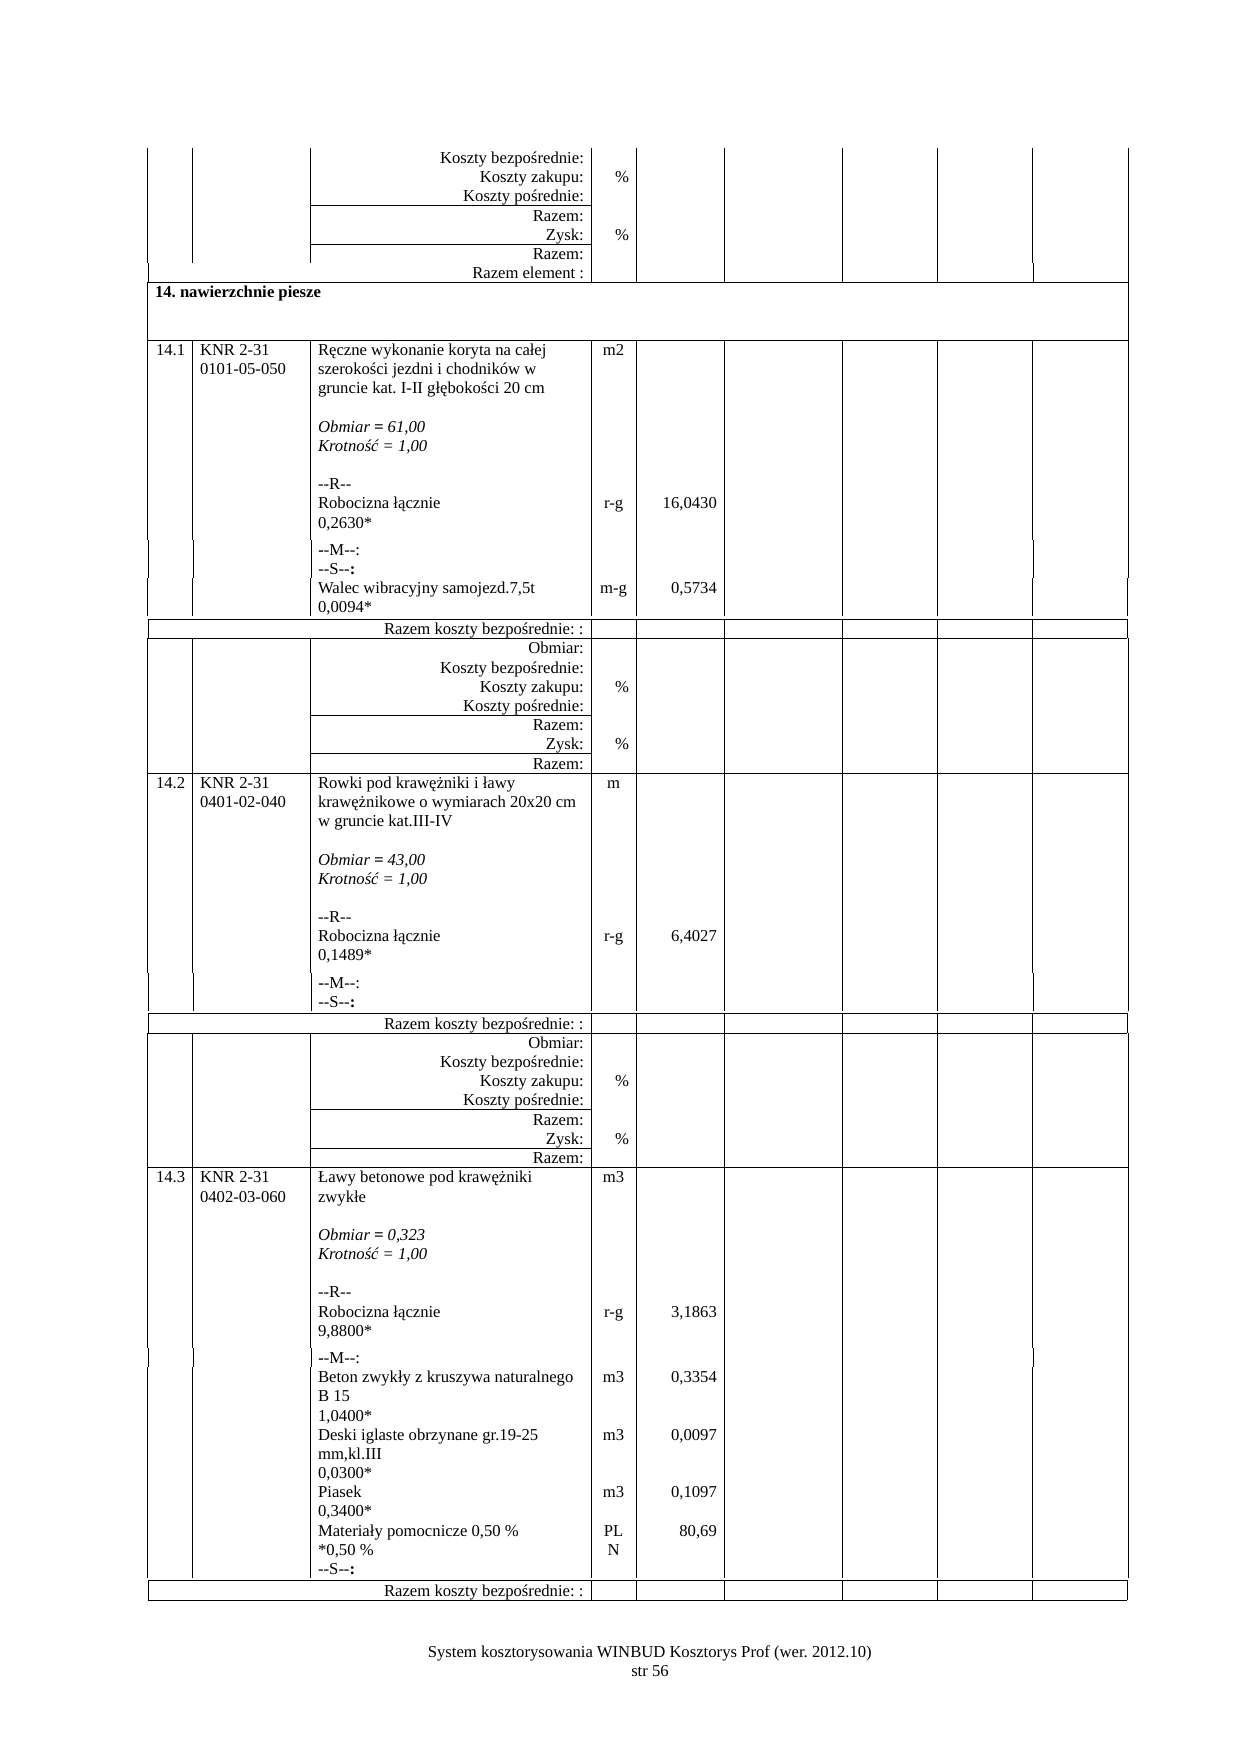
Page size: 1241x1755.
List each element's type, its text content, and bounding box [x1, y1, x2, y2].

table_cell [592, 1109, 636, 1129]
table_cell [1033, 1109, 1128, 1129]
table_cell [725, 992, 842, 1011]
table_cell m [592, 774, 636, 907]
table_cell --R-- [311, 907, 591, 926]
table_header [637, 639, 724, 657]
table_cell [1033, 907, 1128, 926]
table_cell [193, 1520, 310, 1559]
table_cell [1034, 992, 1128, 1011]
table_cell [725, 1520, 842, 1559]
table_cell [592, 244, 636, 263]
table_cell m3 [592, 1168, 636, 1282]
table_cell % [592, 167, 636, 186]
table_cell [148, 753, 192, 773]
table_header [1033, 1581, 1127, 1599]
table_cell [938, 1148, 1032, 1167]
table_cell [148, 1425, 192, 1482]
table_cell [725, 1559, 842, 1578]
table_header [843, 1367, 937, 1424]
table_cell [938, 753, 1032, 773]
table_cell [194, 992, 311, 1011]
table_header [725, 1367, 842, 1424]
table_cell [1033, 715, 1128, 734]
table_cell [148, 1071, 192, 1090]
table_cell [843, 1052, 937, 1071]
table_cell [592, 186, 636, 205]
table_cell [148, 734, 192, 753]
table_cell % [592, 734, 636, 753]
table_cell % [592, 1071, 636, 1090]
table_cell [725, 715, 842, 734]
table_cell [725, 244, 842, 263]
table_header Obmiar: [311, 639, 591, 657]
table_cell r-g [592, 926, 636, 973]
table_cell [592, 148, 636, 167]
table_header [938, 341, 1032, 474]
table_cell [938, 992, 1033, 1011]
table_header [843, 341, 937, 474]
table_cell [193, 1090, 310, 1109]
table_header [637, 1581, 724, 1599]
table_cell [725, 907, 842, 926]
table_cell Razem: [311, 1149, 591, 1167]
table_cell [725, 677, 842, 696]
table_cell [637, 1282, 724, 1301]
table_header [1033, 341, 1128, 474]
table_cell [938, 926, 1032, 973]
table_cell [725, 1482, 842, 1520]
table_cell [843, 167, 937, 186]
table_cell --R-- [311, 474, 591, 493]
table_cell [843, 1559, 937, 1578]
table_cell [637, 753, 724, 773]
table_cell Razem: [311, 716, 591, 734]
table_header [938, 1348, 1033, 1367]
table_cell [592, 1148, 636, 1167]
table_cell [637, 1052, 724, 1071]
table_cell --S--: [312, 992, 591, 1011]
table_header [193, 1034, 310, 1052]
table_cell --S--: [312, 559, 591, 578]
table_cell [938, 1425, 1032, 1482]
table_cell [1033, 926, 1128, 973]
table_cell Razem: [311, 754, 591, 773]
table_header [1033, 578, 1127, 616]
table_cell [592, 696, 636, 715]
table_header [938, 973, 1033, 992]
table_cell [193, 148, 310, 167]
table_cell [938, 907, 1032, 926]
table_cell [843, 225, 937, 244]
table_header [938, 620, 1032, 638]
table_header [938, 1014, 1032, 1033]
table_header Ręczne wykonanie koryta na całej szerokości jezdni i chodników w gruncie kat. I-II głębokości 20 cm Obmiar = 61,00 Krotność = 1,00 [311, 341, 591, 474]
table_header --M--: [312, 540, 591, 559]
table_header --M--: [312, 1348, 591, 1367]
table_cell [193, 244, 310, 263]
table_header [194, 1348, 311, 1367]
table_cell [637, 205, 724, 224]
table_header [592, 1014, 636, 1033]
table_header [1034, 263, 1128, 282]
table_cell [843, 1090, 937, 1109]
table_cell [1033, 148, 1128, 167]
table_cell [592, 474, 636, 493]
table_cell 80,69 [637, 1520, 724, 1559]
table_header [592, 973, 636, 992]
table_header [843, 1581, 937, 1599]
table_header [592, 540, 636, 559]
table_cell [938, 205, 1032, 224]
table_cell [148, 148, 192, 167]
table_cell [843, 907, 937, 926]
table_cell [193, 658, 310, 677]
table_cell [637, 559, 724, 578]
table_header [1033, 1014, 1127, 1033]
table_cell [148, 1148, 192, 1167]
table_cell [938, 1482, 1032, 1520]
table_cell [193, 167, 310, 186]
table_cell [1033, 696, 1128, 715]
table_cell [725, 658, 842, 677]
table_header [725, 620, 842, 638]
table_cell [843, 493, 937, 540]
table_cell Koszty zakupu: [311, 677, 591, 696]
table_cell [938, 1168, 1032, 1282]
table_header [1034, 973, 1128, 992]
table_header Razem koszty bezpośrednie: : [149, 1014, 591, 1033]
table_cell [1033, 774, 1128, 907]
table_cell Materiały pomocnicze 0,50 % *0,50 % [311, 1520, 591, 1559]
table_cell [193, 907, 310, 926]
table_header [725, 1581, 842, 1599]
table_cell [637, 696, 724, 715]
table_header [843, 639, 937, 657]
table_cell [637, 244, 724, 263]
table_cell [193, 1052, 310, 1071]
table_header [1034, 1348, 1128, 1367]
table_cell [725, 696, 842, 715]
table_cell Zysk: [311, 1129, 591, 1148]
table_header Razem element : [311, 263, 591, 282]
table_cell [843, 559, 937, 578]
table_header [938, 263, 1033, 282]
table_cell [592, 992, 636, 1011]
table_header [725, 639, 842, 657]
table_cell [637, 1129, 724, 1148]
table_cell [592, 1282, 636, 1301]
table_cell [1033, 677, 1128, 696]
table_cell [193, 1071, 310, 1090]
table_cell [1033, 1482, 1128, 1520]
table_cell [148, 205, 192, 224]
table_cell [148, 474, 192, 493]
table_cell [637, 225, 724, 244]
table_cell KNR 2-31 0401-02-040 [193, 774, 310, 907]
table_cell [637, 1168, 724, 1282]
table_cell Koszty zakupu: [311, 1071, 591, 1090]
table_cell [938, 677, 1032, 696]
table_cell [193, 1109, 310, 1129]
table_cell [148, 167, 192, 186]
table_cell Zysk: [311, 225, 591, 244]
table_header [193, 639, 310, 657]
table_cell [148, 1301, 192, 1348]
table_header [725, 540, 842, 559]
table_header [1033, 620, 1127, 638]
table_cell Rowki pod krawężniki i ławy krawężnikowe o wymiarach 20x20 cm w gruncie kat.III-IV Obmiar = 43,00 Krotność = 1,00 [311, 774, 591, 907]
table_cell [193, 734, 310, 753]
table_header [592, 620, 636, 638]
table_cell [1034, 559, 1128, 578]
table_cell [725, 205, 842, 224]
table_cell [843, 205, 937, 224]
table_cell [1033, 658, 1128, 677]
table_header [637, 1034, 724, 1052]
table_cell [938, 696, 1032, 715]
table_cell [148, 1520, 192, 1559]
table_cell % [592, 1129, 636, 1148]
table_cell [1033, 1282, 1128, 1301]
table_cell [725, 225, 842, 244]
table_cell [193, 1559, 310, 1578]
table_cell [193, 1282, 310, 1301]
table_header [149, 540, 193, 559]
table_cell % [592, 677, 636, 696]
table_cell [725, 474, 842, 493]
table_cell [843, 1520, 937, 1559]
table_header [592, 1581, 636, 1599]
table_header [637, 263, 724, 282]
table_cell [637, 774, 724, 907]
table_cell [938, 186, 1032, 205]
table_cell [843, 734, 937, 753]
table_header [637, 1348, 724, 1367]
table_cell [843, 1148, 937, 1167]
table_cell [1033, 493, 1128, 540]
table_cell [1033, 167, 1128, 186]
table_cell [843, 1282, 937, 1301]
table_cell [938, 1282, 1032, 1301]
table_cell [1033, 1559, 1128, 1578]
table_header [725, 1014, 842, 1033]
table_cell [938, 715, 1032, 734]
table_cell Piasek 0,3400* [311, 1482, 591, 1520]
table_cell [843, 992, 937, 1011]
table_cell [843, 1071, 937, 1090]
table_cell Robocizna łącznie 0,2630* [311, 493, 591, 540]
table_cell [725, 493, 842, 540]
table_cell [193, 1301, 310, 1348]
table_header [843, 1014, 937, 1033]
table_cell [194, 559, 311, 578]
table_cell Razem: [311, 245, 591, 263]
table_cell [193, 696, 310, 715]
table_cell [843, 1482, 937, 1520]
table_cell [637, 1109, 724, 1129]
table_cell [725, 753, 842, 773]
table_header [592, 1348, 636, 1367]
table_cell Koszty pośrednie: [311, 1090, 591, 1109]
table_header [843, 540, 937, 559]
table_cell % [592, 225, 636, 244]
table_cell [938, 148, 1032, 167]
table_cell [1033, 225, 1128, 244]
table_cell [725, 774, 842, 907]
table_header [725, 973, 842, 992]
table_header [637, 341, 724, 474]
table_cell [725, 926, 842, 973]
table_cell [843, 186, 937, 205]
table_cell [637, 474, 724, 493]
table_cell [592, 205, 636, 224]
table_cell [148, 1109, 192, 1129]
table_cell [149, 992, 193, 1011]
table_header [148, 578, 192, 616]
table_cell Zysk: [311, 734, 591, 753]
table_cell [725, 1168, 842, 1282]
table_cell [725, 734, 842, 753]
table_cell [843, 1425, 937, 1482]
table_cell [193, 474, 310, 493]
table_cell [843, 1168, 937, 1282]
table_header [725, 341, 842, 474]
table_cell [193, 753, 310, 773]
table_cell [637, 734, 724, 753]
table_cell r-g [592, 1301, 636, 1348]
table_header [725, 1348, 842, 1367]
table_cell [637, 1148, 724, 1167]
table_cell [1033, 1052, 1128, 1071]
table_cell [592, 1052, 636, 1071]
table_header [637, 1014, 724, 1033]
table_cell [148, 244, 192, 263]
table_cell 14.2 [148, 774, 192, 907]
table_header [938, 1034, 1032, 1052]
table_cell [725, 1071, 842, 1090]
table_cell --S--: [311, 1559, 591, 1578]
table_cell [725, 1301, 842, 1348]
table_cell [938, 774, 1032, 907]
table_cell Koszty pośrednie: [311, 696, 591, 715]
table_cell [148, 907, 192, 926]
table_header 0,3354 [637, 1367, 724, 1424]
table_cell [637, 677, 724, 696]
table_header 0,5734 [637, 578, 724, 616]
table_header [592, 1034, 636, 1052]
table_cell [843, 1301, 937, 1348]
table_cell [1033, 205, 1128, 224]
table_cell m3 [592, 1482, 636, 1520]
table_cell [938, 1129, 1032, 1148]
table_header [725, 1034, 842, 1052]
table_cell --R-- [311, 1282, 591, 1301]
table_cell 16,0430 [637, 493, 724, 540]
table_cell [1033, 1071, 1128, 1090]
table_cell [637, 167, 724, 186]
table_cell [1033, 474, 1128, 493]
table_header [938, 1367, 1032, 1424]
table_cell 0,0097 [637, 1425, 724, 1482]
table_header [637, 620, 724, 638]
table_cell [193, 1148, 310, 1167]
table_cell [148, 715, 192, 734]
table_cell [592, 559, 636, 578]
table_cell [843, 753, 937, 773]
table_cell Ławy betonowe pod krawężniki zwykłe Obmiar = 0,323 Krotność = 1,00 [311, 1168, 591, 1282]
table_cell [193, 1482, 310, 1520]
table_cell [725, 559, 842, 578]
table_cell Razem: [311, 1110, 591, 1129]
table_cell [148, 1129, 192, 1148]
table_cell [725, 1109, 842, 1129]
table_cell [637, 1090, 724, 1109]
table_cell [725, 1282, 842, 1301]
table_cell [148, 1052, 192, 1071]
table_cell [148, 225, 192, 244]
table_cell [193, 715, 310, 734]
table_cell m3 [592, 1425, 636, 1482]
table_header [149, 263, 193, 282]
table_cell [148, 1090, 192, 1109]
table_cell [637, 1559, 724, 1578]
table_cell [843, 926, 937, 973]
table_header m-g [592, 578, 636, 616]
table_cell [938, 1109, 1032, 1129]
table_header [843, 1348, 937, 1367]
table_header [1034, 540, 1128, 559]
table_cell [637, 1071, 724, 1090]
table_cell [148, 1559, 192, 1578]
table_header [592, 263, 636, 282]
table_cell [938, 734, 1032, 753]
table_cell Deski iglaste obrzynane gr.19-25 mm,kl.III 0,0300* [311, 1425, 591, 1482]
table_cell [592, 1559, 636, 1578]
table_cell [725, 1425, 842, 1482]
table_header 14.1 [148, 341, 192, 474]
table_header [1033, 638, 1128, 657]
table_cell Razem: [311, 206, 591, 224]
table_cell 14.3 [148, 1168, 192, 1282]
table_header [194, 973, 311, 992]
table_cell [843, 474, 937, 493]
table_cell [1033, 244, 1128, 263]
table_cell [843, 658, 937, 677]
table_header [725, 578, 842, 616]
table_header [938, 540, 1033, 559]
table_header [148, 1034, 192, 1052]
table_cell [938, 474, 1032, 493]
table_header m2 [592, 341, 636, 474]
table_header [843, 578, 937, 616]
table_cell [1033, 1520, 1128, 1559]
table_cell [938, 244, 1032, 263]
table_cell [193, 205, 310, 224]
table_cell [637, 658, 724, 677]
table_header [149, 973, 193, 992]
table_cell Robocizna łącznie 0,1489* [311, 926, 591, 973]
table_header [1033, 1033, 1128, 1052]
table_cell [592, 1090, 636, 1109]
table_cell [843, 244, 937, 263]
table_cell [938, 225, 1032, 244]
table_cell Koszty pośrednie: [311, 186, 591, 205]
table_cell [725, 1148, 842, 1167]
table_cell 3,1863 [637, 1301, 724, 1348]
table_cell [1033, 186, 1128, 205]
table_cell 6,4027 [637, 926, 724, 973]
table_cell KNR 2-31 0402-03-060 [193, 1168, 310, 1282]
table_cell [148, 1282, 192, 1301]
table_header Razem koszty bezpośrednie: : [149, 1581, 591, 1599]
table_cell [592, 753, 636, 773]
table_cell [193, 926, 310, 973]
table_cell [725, 167, 842, 186]
table_header [725, 263, 842, 282]
table_cell [592, 715, 636, 734]
table_header [637, 973, 724, 992]
table_header [592, 639, 636, 657]
table_cell [193, 225, 310, 244]
table_cell [637, 186, 724, 205]
table_header 14. nawierzchnie piesze [148, 283, 1128, 340]
table_cell [193, 1425, 310, 1482]
table_cell [938, 167, 1032, 186]
table_cell [1033, 1129, 1128, 1148]
table_header Obmiar: [311, 1034, 591, 1052]
table_header [1033, 1367, 1128, 1424]
table_cell [148, 696, 192, 715]
table_cell [938, 658, 1032, 677]
table_cell [938, 1559, 1032, 1578]
table_cell [148, 1482, 192, 1520]
table_cell [1033, 1168, 1128, 1282]
table_cell [938, 1090, 1032, 1109]
table_cell [938, 559, 1033, 578]
table_header [938, 1581, 1032, 1599]
table_cell [938, 1052, 1032, 1071]
table_header Razem koszty bezpośrednie: : [149, 620, 591, 638]
table_cell [148, 677, 192, 696]
table_header [843, 620, 937, 638]
table_cell [148, 926, 192, 973]
table_cell [1033, 1148, 1128, 1167]
table_cell [938, 493, 1032, 540]
table_header --M--: [312, 973, 591, 992]
table_cell [843, 677, 937, 696]
table_cell [725, 148, 842, 167]
table_cell [1033, 734, 1128, 753]
table_header [149, 1348, 193, 1367]
table_cell [193, 1129, 310, 1148]
table_cell [1033, 1090, 1128, 1109]
table_header [194, 540, 311, 559]
table_cell [843, 774, 937, 907]
table_cell [725, 1052, 842, 1071]
table_cell PLN [592, 1520, 636, 1559]
table_cell [843, 148, 937, 167]
table_header [193, 578, 310, 616]
table_cell 0,1097 [637, 1482, 724, 1520]
table_cell [149, 559, 193, 578]
table_cell [843, 715, 937, 734]
table_header [193, 263, 311, 282]
table_header [148, 639, 192, 657]
table_header [843, 1034, 937, 1052]
table_cell [637, 992, 724, 1011]
table_cell [843, 1109, 937, 1129]
table_header [843, 263, 937, 282]
table_cell [193, 493, 310, 540]
table_cell [637, 148, 724, 167]
table_header [843, 973, 937, 992]
table_cell Koszty bezpośrednie: [311, 148, 591, 167]
table_cell r-g [592, 493, 636, 540]
table_header [938, 639, 1032, 657]
table_cell [843, 1129, 937, 1148]
table_cell [843, 696, 937, 715]
table_header KNR 2-31 0101-05-050 [193, 341, 310, 474]
table_header Walec wibracyjny samojezd.7,5t 0,0094* [311, 578, 591, 616]
table_cell Koszty bezpośrednie: [311, 658, 591, 677]
table_cell [1033, 1301, 1128, 1348]
table_cell [1033, 1425, 1128, 1482]
table_header [193, 1367, 310, 1424]
table_header [637, 540, 724, 559]
table_cell [193, 186, 310, 205]
table_cell Koszty bezpośrednie: [311, 1052, 591, 1071]
table_cell Koszty zakupu: [311, 167, 591, 186]
table_cell Robocizna łącznie 9,8800* [311, 1301, 591, 1348]
table_cell [1033, 753, 1128, 773]
table_cell [148, 186, 192, 205]
table_cell [592, 907, 636, 926]
table_cell [725, 1129, 842, 1148]
table_cell [938, 1071, 1032, 1090]
table_cell [637, 907, 724, 926]
table_cell [725, 1090, 842, 1109]
table_cell [725, 186, 842, 205]
table_cell [193, 677, 310, 696]
table_header [938, 578, 1032, 616]
table_cell [148, 658, 192, 677]
table_header m3 [592, 1367, 636, 1424]
table_cell [637, 715, 724, 734]
table_cell [592, 658, 636, 677]
table_header Beton zwykły z kruszywa naturalnego B 15 1,0400* [311, 1367, 591, 1424]
table_cell [938, 1301, 1032, 1348]
table_header [148, 1367, 192, 1424]
table_cell [938, 1520, 1032, 1559]
table_cell [148, 493, 192, 540]
